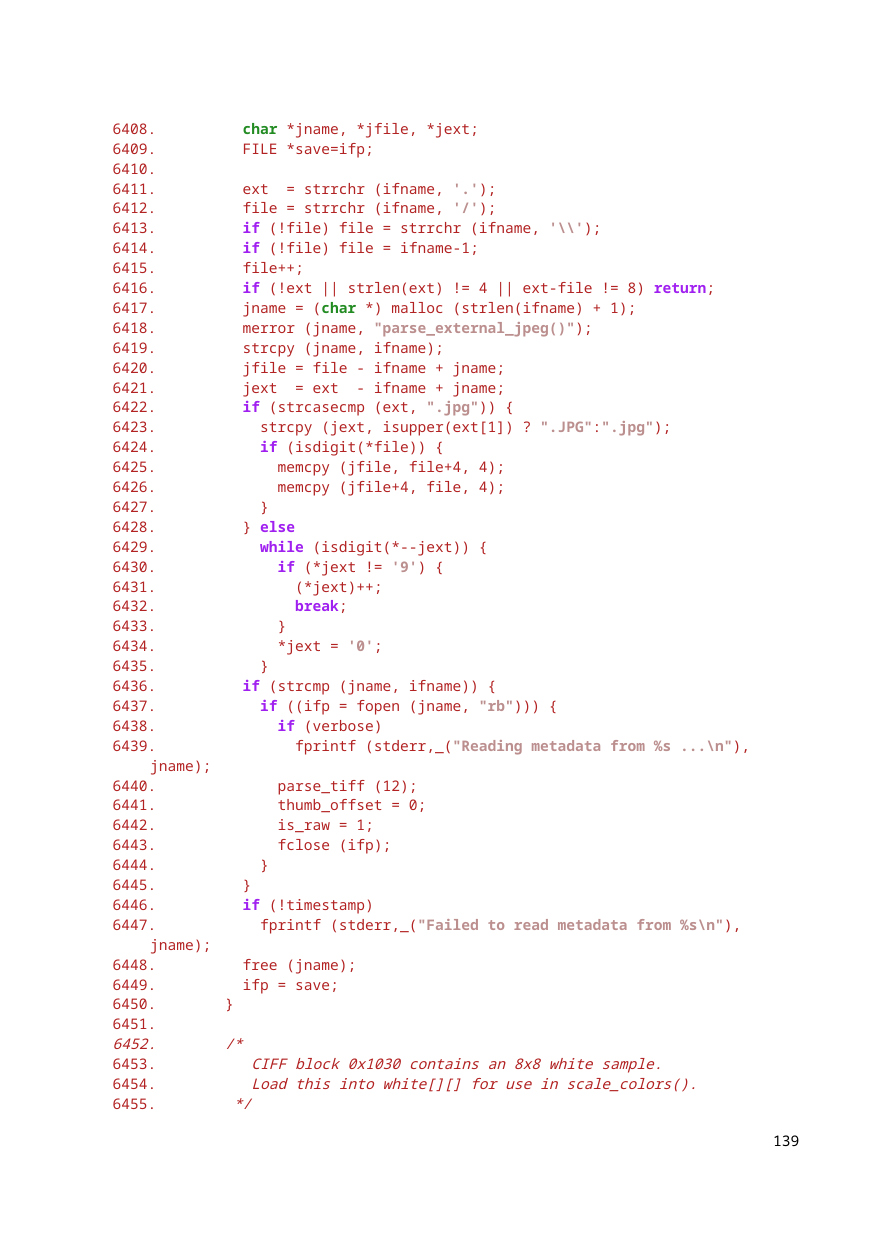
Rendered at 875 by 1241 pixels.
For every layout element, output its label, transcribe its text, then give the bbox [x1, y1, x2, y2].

list memcpy (jfile+4, file, 4); [112, 477, 799, 497]
list if ((ifp = fopen (jname, "rb"))) { [112, 696, 799, 716]
list } [112, 656, 799, 676]
list Load this into white[][] for use in scale_colors(). [112, 1074, 799, 1094]
list CIFF block 0x1030 contains an 8x8 white sample. [112, 1054, 799, 1074]
list fclose (ifp); [112, 835, 799, 855]
list */ [112, 1094, 799, 1113]
list } [112, 875, 799, 895]
list is_raw = 1; [112, 815, 799, 835]
list fprintf (stderr,_("Failed to read metadata from %s\n"), jname); [112, 914, 799, 954]
list file++; [112, 258, 799, 278]
list free (jname); [112, 954, 799, 974]
list if (*jext != '9') { [112, 556, 799, 576]
list strcpy (jname, ifname); [112, 338, 799, 357]
list if (!file) file = strrchr (ifname, '\\'); [112, 218, 799, 238]
list } [112, 616, 799, 636]
list } [112, 855, 799, 875]
list } else [112, 517, 799, 537]
list if (strcmp (jname, ifname)) { [112, 676, 799, 696]
list /* [112, 1034, 799, 1054]
list break; [112, 596, 799, 616]
list if (!timestamp) [112, 895, 799, 914]
list parse_tiff (12); [112, 775, 799, 795]
list ext = strrchr (ifname, '.'); [112, 178, 799, 198]
list if (!ext || strlen(ext) != 4 || ext-file != 8) return; [112, 278, 799, 298]
list jext = ext - ifname + jname; [112, 377, 799, 397]
list jname = (char *) malloc (strlen(ifname) + 1); [112, 298, 799, 318]
list strcpy (jext, isupper(ext[1]) ? ".JPG":".jpg"); [112, 417, 799, 437]
list (*jext)++; [112, 576, 799, 596]
list fprintf (stderr,_("Reading metadata from %s ...\n"), jname); [112, 736, 799, 775]
list file = strrchr (ifname, '/'); [112, 198, 799, 218]
list if (strcasecmp (ext, ".jpg")) { [112, 397, 799, 417]
list merror (jname, "parse_external_jpeg()"); [112, 318, 799, 338]
list FILE *save=ifp; [112, 139, 799, 158]
list while (isdigit(*--jext)) { [112, 537, 799, 556]
list jfile = file - ifname + jname; [112, 357, 799, 377]
list memcpy (jfile, file+4, 4); [112, 457, 799, 477]
list if (!file) file = ifname-1; [112, 238, 799, 258]
list if (verbose) [112, 716, 799, 736]
list char *jname, *jfile, *jext; [112, 119, 799, 139]
list thumb_offset = 0; [112, 795, 799, 815]
list if (isdigit(*file)) { [112, 437, 799, 457]
list ifp = save; [112, 974, 799, 994]
list } [112, 497, 799, 517]
list } [112, 994, 799, 1014]
list *jext = '0'; [112, 636, 799, 656]
